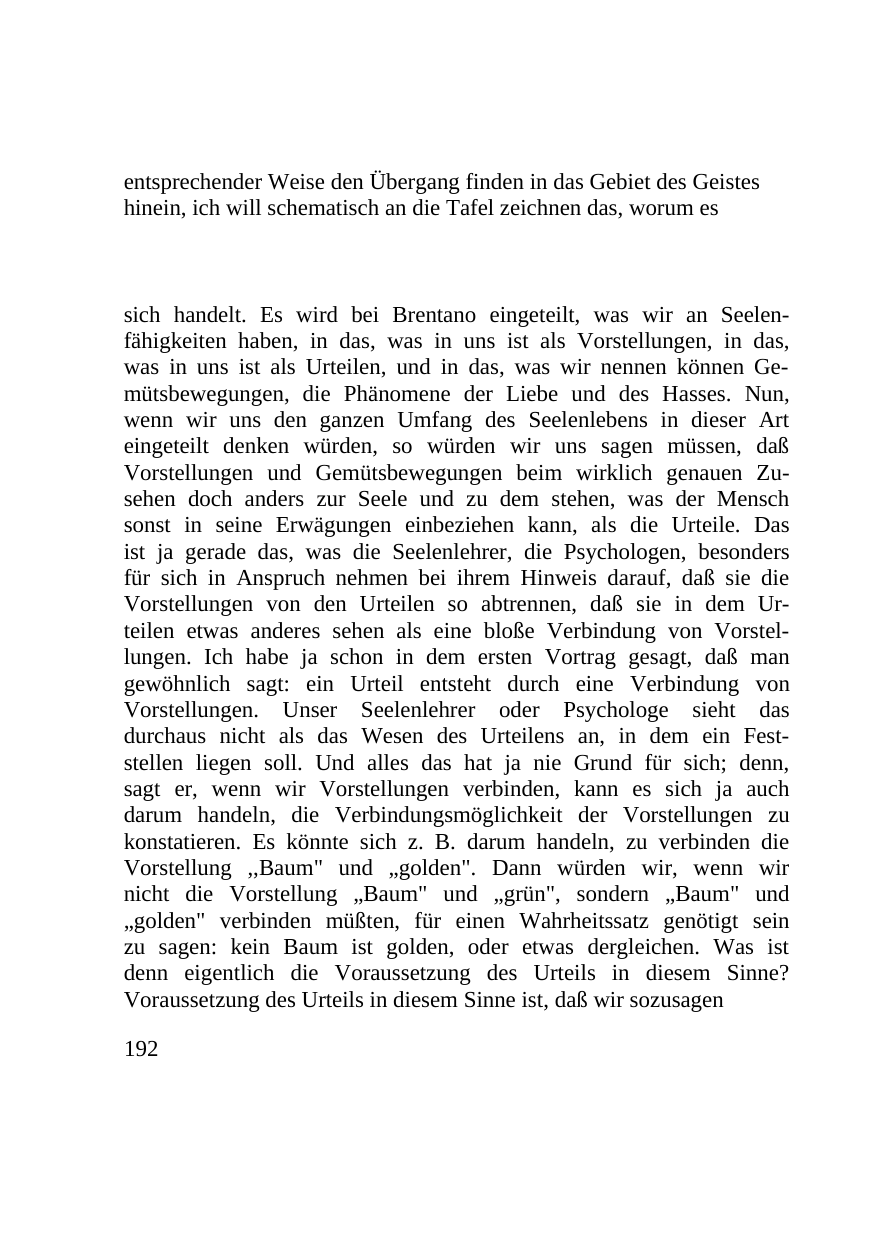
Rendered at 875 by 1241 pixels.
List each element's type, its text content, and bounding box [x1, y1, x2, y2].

text sich handelt. Es wird bei Brentano eingeteilt, was wir an Seelen- fähigkeiten haben, in das, was in uns ist als Vorstellungen, in das, was in uns ist als Urteilen, und in das, was wir nennen können Ge- mütsbewegungen, die Phänomene der Liebe und des Hasses. Nun, wenn wir uns den ganzen Umfang des Seelenlebens in dieser Art eingeteilt denken würden, so würden wir uns sagen müssen, daß Vorstellungen und Gemütsbewegungen beim wirklich genauen Zu- sehen doch anders zur Seele und zu dem stehen, was der Mensch sonst in seine Erwägungen einbeziehen kann, als die Urteile. Das ist ja gerade das, was die Seelenlehrer, die Psychologen, besonders für sich in Anspruch nehmen bei ihrem Hinweis darauf, daß sie die Vorstellungen von den Urteilen so abtrennen, daß sie in dem Ur- teilen etwas anderes sehen als eine bloße Verbindung von Vorstel- lungen. Ich habe ja schon in dem ersten Vortrag gesagt, daß man gewöhnlich sagt: ein Urteil entsteht durch eine Verbindung von Vorstellungen. Unser Seelenlehrer oder Psychologe sieht das durchaus nicht als das Wesen des Urteilens an, in dem ein Fest- stellen liegen soll. Und alles das hat ja nie Grund für sich; denn, sagt er, wenn wir Vorstellungen verbinden, kann es sich ja auch darum handeln, die Verbindungsmöglichkeit der Vorstellungen zu konstatieren. Es könnte sich z. B. darum handeln, zu verbinden die Vorstellung ,,Baum" und „golden". Dann würden wir, wenn wir nicht die Vorstellung „Baum" und „grün", sondern „Baum" und „golden" verbinden müßten, für einen Wahrheitssatz genötigt sein zu sagen: kein Baum ist golden, oder etwas dergleichen. Was ist denn eigentlich die Voraussetzung des Urteils in diesem Sinne? Voraussetzung des Urteils in diesem Sinne ist, daß wir sozusagen [123, 301, 791, 1012]
text 192 [124, 1035, 791, 1061]
text entsprechender Weise den Übergang finden in das Gebiet des Geistes hinein, ich will schematisch an die Tafel zeichnen das, worum es [123, 168, 791, 220]
